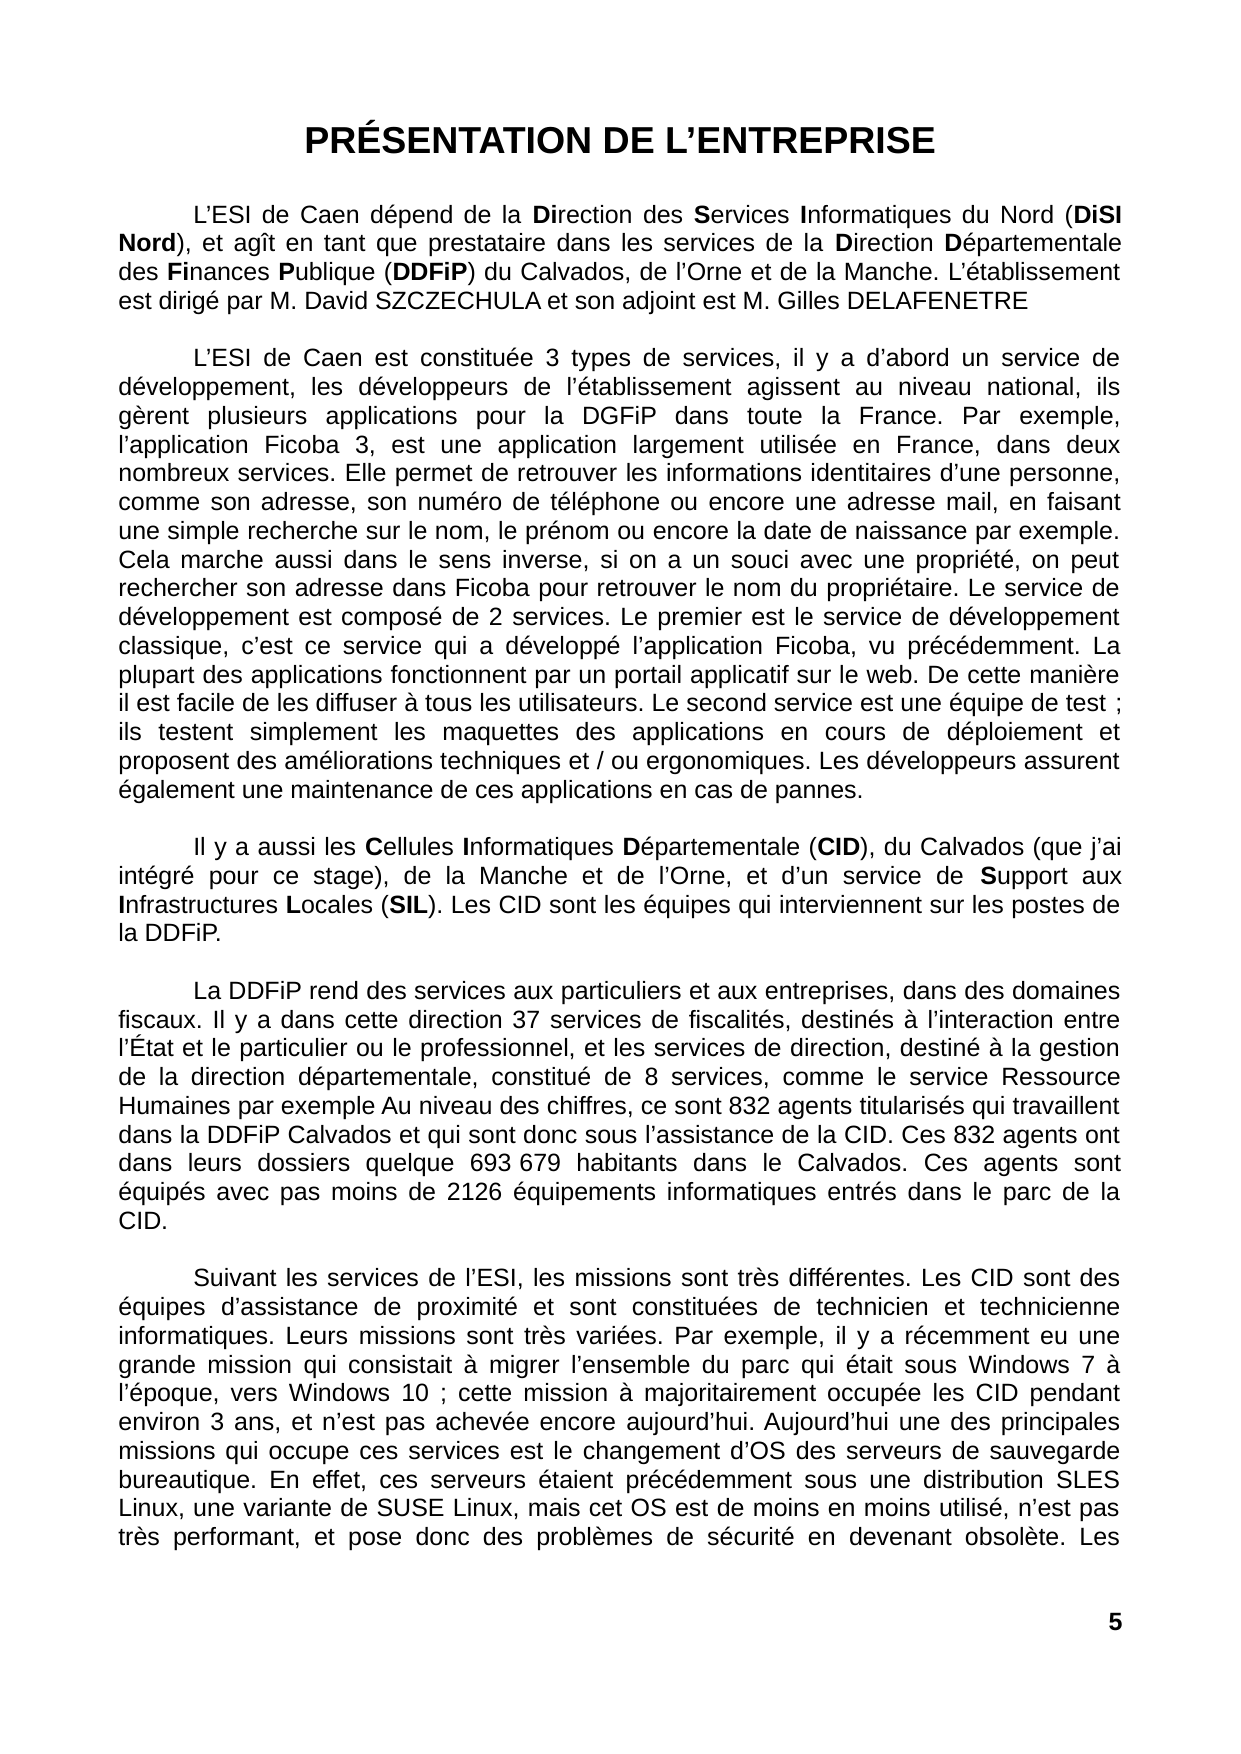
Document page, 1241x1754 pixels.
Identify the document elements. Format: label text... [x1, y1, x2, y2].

text PRÉSENTATION DE L’ENTREPRISE [118, 118, 1122, 161]
text L’ESI de Caen est constituée 3 types de services, il y a d’abord un service de développement, les développeurs de l’établissement agissent au niveau national, ils gèrent plusieurs applications pour la DGFiP dans toute la France. Par exemple, l’application Ficoba 3, est une application largement utilisée en France, dans deux nombreux services. Elle permet de retrouver les informations identitaires d’une personne, comme son adresse, son numéro de téléphone ou encore une adresse mail, en faisant une simple recherche sur le nom, le prénom ou encore la date de naissance par exemple. Cela marche aussi dans le sens inverse, si on a un souci avec une propriété, on peut rechercher son adresse dans Ficoba pour retrouver le nom du propriétaire. Le service de développement est composé de 2 services. Le premier est le service de développement classique, c’est ce service qui a développé l’application Ficoba, vu précédemment. La plupart des applications fonctionnent par un portail applicatif sur le web. De cette manière il est facile de les diffuser à tous les utilisateurs. Le second service est une équipe de test ; ils testent simplement les maquettes des applications en cours de déploiement et proposent des améliorations techniques et / ou ergonomiques. Les développeurs assurent également une maintenance de ces applications en cas de pannes. [118, 343, 1122, 803]
text Suivant les services de l’ESI, les missions sont très différentes. Les CID sont des équipes d’assistance de proximité et sont constituées de technicien et technicienne informatiques. Leurs missions sont très variées. Par exemple, il y a récemment eu une grande mission qui consistait à migrer l’ensemble du parc qui était sous Windows 7 à l’époque, vers Windows 10 ; cette mission à majoritairement occupée les CID pendant environ 3 ans, et n’est pas achevée encore aujourd’hui. Aujourd’hui une des principales missions qui occupe ces services est le changement d’OS des serveurs de sauvegarde bureautique. En effet, ces serveurs étaient précédemment sous une distribution SLES Linux, une variante de SUSE Linux, mais cet OS est de moins en moins utilisé, n’est pas très performant, et pose donc des problèmes de sécurité en devenant obsolète. Les [118, 1263, 1122, 1551]
text L’ESI de Caen dépend de la Direction des Services Informatiques du Nord (DiSI Nord), et agît en tant que prestataire dans les services de la Direction Départementale des Finances Publique (DDFiP) du Calvados, de l’Orne et de la Manche. L’établissement est dirigé par M. David SZCZECHULA et son adjoint est M. Gilles DELAFENETRE [118, 200, 1122, 315]
text La DDFiP rend des services aux particuliers et aux entreprises, dans des domaines fiscaux. Il y a dans cette direction 37 services de fiscalités, destinés à l’interaction entre l’État et le particulier ou le professionnel, et les services de direction, destiné à la gestion de la direction départementale, constitué de 8 services, comme le service Ressource Humaines par exemple Au niveau des chiffres, ce sont 832 agents titularisés qui travaillent dans la DDFiP Calvados et qui sont donc sous l’assistance de la CID. Ces 832 agents ont dans leurs dossiers quelque 693 679 habitants dans le Calvados. Ces agents sont équipés avec pas moins de 2126 équipements informatiques entrés dans le parc de la CID. [118, 976, 1122, 1235]
text Il y a aussi les Cellules Informatiques Départementale (CID), du Calvados (que j’ai intégré pour ce stage), de la Manche et de l’Orne, et d’un service de Support aux Infrastructures Locales (SIL). Les CID sont les équipes qui interviennent sur les postes de la DDFiP. [118, 832, 1122, 947]
